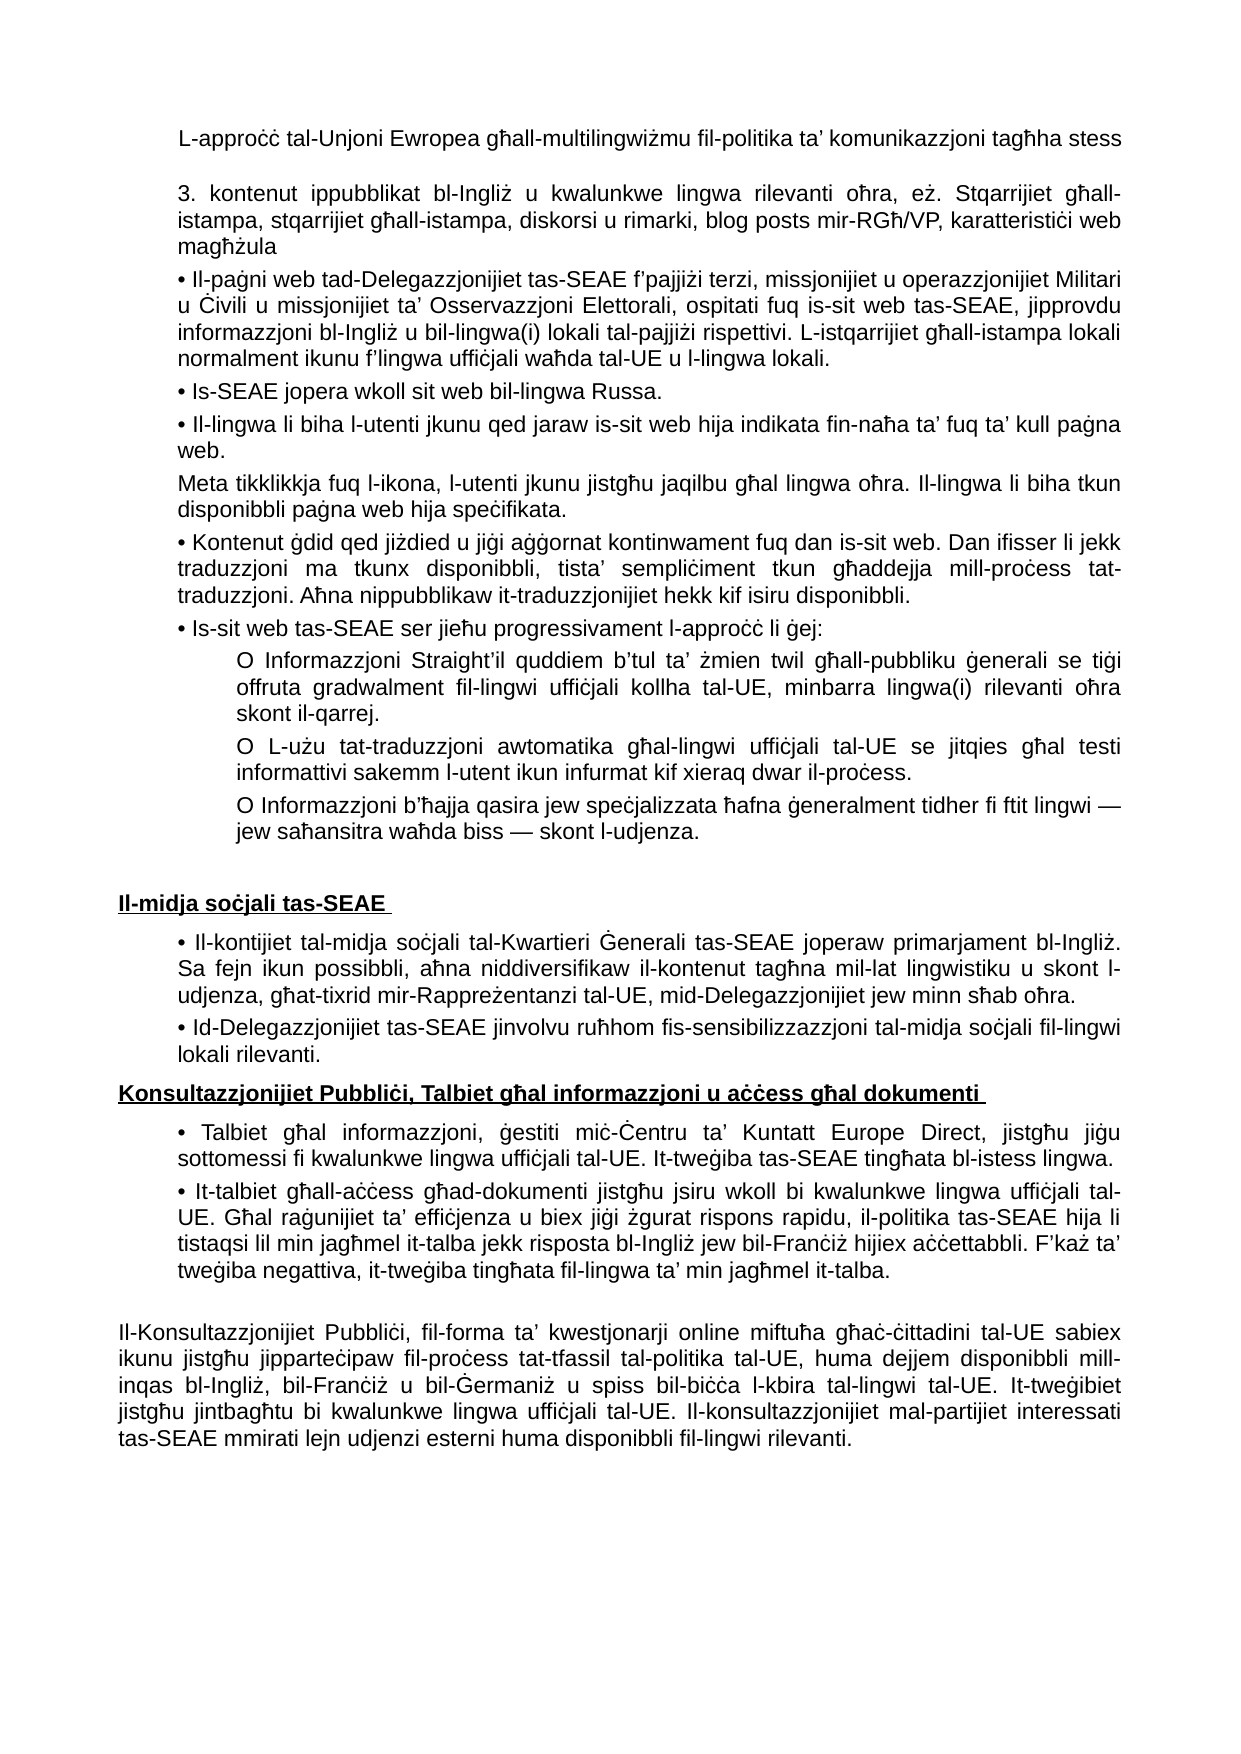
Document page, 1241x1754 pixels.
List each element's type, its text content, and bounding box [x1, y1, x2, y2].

subtitle Konsultazzjonijiet Pubbliċi, Talbiet għal informazzjoni u aċċess għal dokumenti [118, 1079, 1122, 1106]
text • Il-lingwa li biha l-utenti jkunu qed jaraw is-sit web hija indikata fin-naħa ta’ fuq ta’ kull paġna web. [177, 411, 1122, 463]
text • Id-Delegazzjonijiet tas-SEAE jinvolvu ruħhom fis-sensibilizzazzjoni tal-midja soċjali fil-lingwi lokali rilevanti. [177, 1014, 1122, 1067]
text • Is-SEAE jopera wkoll sit web bil-lingwa Russa. [177, 378, 1122, 404]
text • Il-kontijiet tal-midja soċjali tal-Kwartieri Ġenerali tas-SEAE joperaw primarjament bl-Ingliż. Sa fejn ikun possibbli, aħna niddiversifikaw il-kontenut tagħna mil-lat lingwistiku u skont l-udjenza, għat-tixrid mir-Rappreżentanzi tal-UE, mid-Delegazzjonijiet jew minn sħab oħra. [177, 929, 1122, 1008]
text O Informazzjoni b’ħajja qasira jew speċjalizzata ħafna ġeneralment tidher fi ftit lingwi — jew saħansitra waħda biss — skont l-udjenza. [236, 792, 1122, 845]
text • It-talbiet għall-aċċess għad-dokumenti jistgħu jsiru wkoll bi kwalunkwe lingwa uffiċjali tal-UE. Għal raġunijiet ta’ effiċjenza u biex jiġi żgurat rispons rapidu, il-politika tas-SEAE hija li tistaqsi lil min jagħmel it-talba jekk risposta bl-Ingliż jew bil-Franċiż hijiex aċċettabbli. F’każ ta’ tweġiba negattiva, it-tweġiba tingħata fil-lingwa ta’ min jagħmel it-talba. [177, 1178, 1122, 1283]
subtitle Il-midja soċjali tas-SEAE [118, 890, 1122, 916]
text O L-użu tat-traduzzjoni awtomatika għal-lingwi uffiċjali tal-UE se jitqies għal testi informattivi sakemm l-utent ikun infurmat kif xieraq dwar il-proċess. [236, 733, 1122, 786]
text • Kontenut ġdid qed jiżdied u jiġi aġġornat kontinwament fuq dan is-sit web. Dan ifisser li jekk traduzzjoni ma tkunx disponibbli, tista’ sempliċiment tkun għaddejja mill-proċess tat-traduzzjoni. Aħna nippubblikaw it-traduzzjonijiet hekk kif isiru disponibbli. [177, 529, 1122, 608]
text Meta tikklikkja fuq l-ikona, l-utenti jkunu jistgħu jaqilbu għal lingwa oħra. Il-lingwa li biha tkun disponibbli paġna web hija speċifikata. [177, 470, 1122, 522]
text 3. kontenut ippubblikat bl-Ingliż u kwalunkwe lingwa rilevanti oħra, eż. Stqarrijiet għall-istampa, stqarrijiet għall-istampa, diskorsi u rimarki, blog posts mir-RGħ/VP, karatteristiċi web magħżula [177, 180, 1122, 259]
text • Is-sit web tas-SEAE ser jieħu progressivament l-approċċ li ġej: [177, 614, 1122, 641]
text • Talbiet għal informazzjoni, ġestiti miċ-Ċentru ta’ Kuntatt Europe Direct, jistgħu jiġu sottomessi fi kwalunkwe lingwa uffiċjali tal-UE. It-tweġiba tas-SEAE tingħata bl-istess lingwa. [177, 1118, 1122, 1171]
text Il-Konsultazzjonijiet Pubbliċi, fil-forma ta’ kwestjonarji online miftuħa għaċ-ċittadini tal-UE sabiex ikunu jistgħu jipparteċipaw fil-proċess tat-tfassil tal-politika tal-UE, huma dejjem disponibbli mill-inqas bl-Ingliż, bil-Franċiż u bil-Ġermaniż u spiss bil-biċċa l-kbira tal-lingwi tal-UE. It-tweġibiet jistgħu jintbagħtu bi kwalunkwe lingwa uffiċjali tal-UE. Il-konsultazzjonijiet mal-partijiet interessati tas-SEAE mmirati lejn udjenzi esterni huma disponibbli fil-lingwi rilevanti. [118, 1319, 1122, 1451]
text O Informazzjoni Straight’il quddiem b’tul ta’ żmien twil għall-pubbliku ġenerali se tiġi offruta gradwalment fil-lingwi uffiċjali kollha tal-UE, minbarra lingwa(i) rilevanti oħra skont il-qarrej. [236, 647, 1122, 726]
text • Il-paġni web tad-Delegazzjonijiet tas-SEAE f’pajjiżi terzi, missjonijiet u operazzjonijiet Militari u Ċivili u missjonijiet ta’ Osservazzjoni Elettorali, ospitati fuq is-sit web tas-SEAE, jipprovdu informazzjoni bl-Ingliż u bil-lingwa(i) lokali tal-pajjiżi rispettivi. L-istqarrijiet għall-istampa lokali normalment ikunu f’lingwa uffiċjali waħda tal-UE u l-lingwa lokali. [177, 266, 1122, 371]
